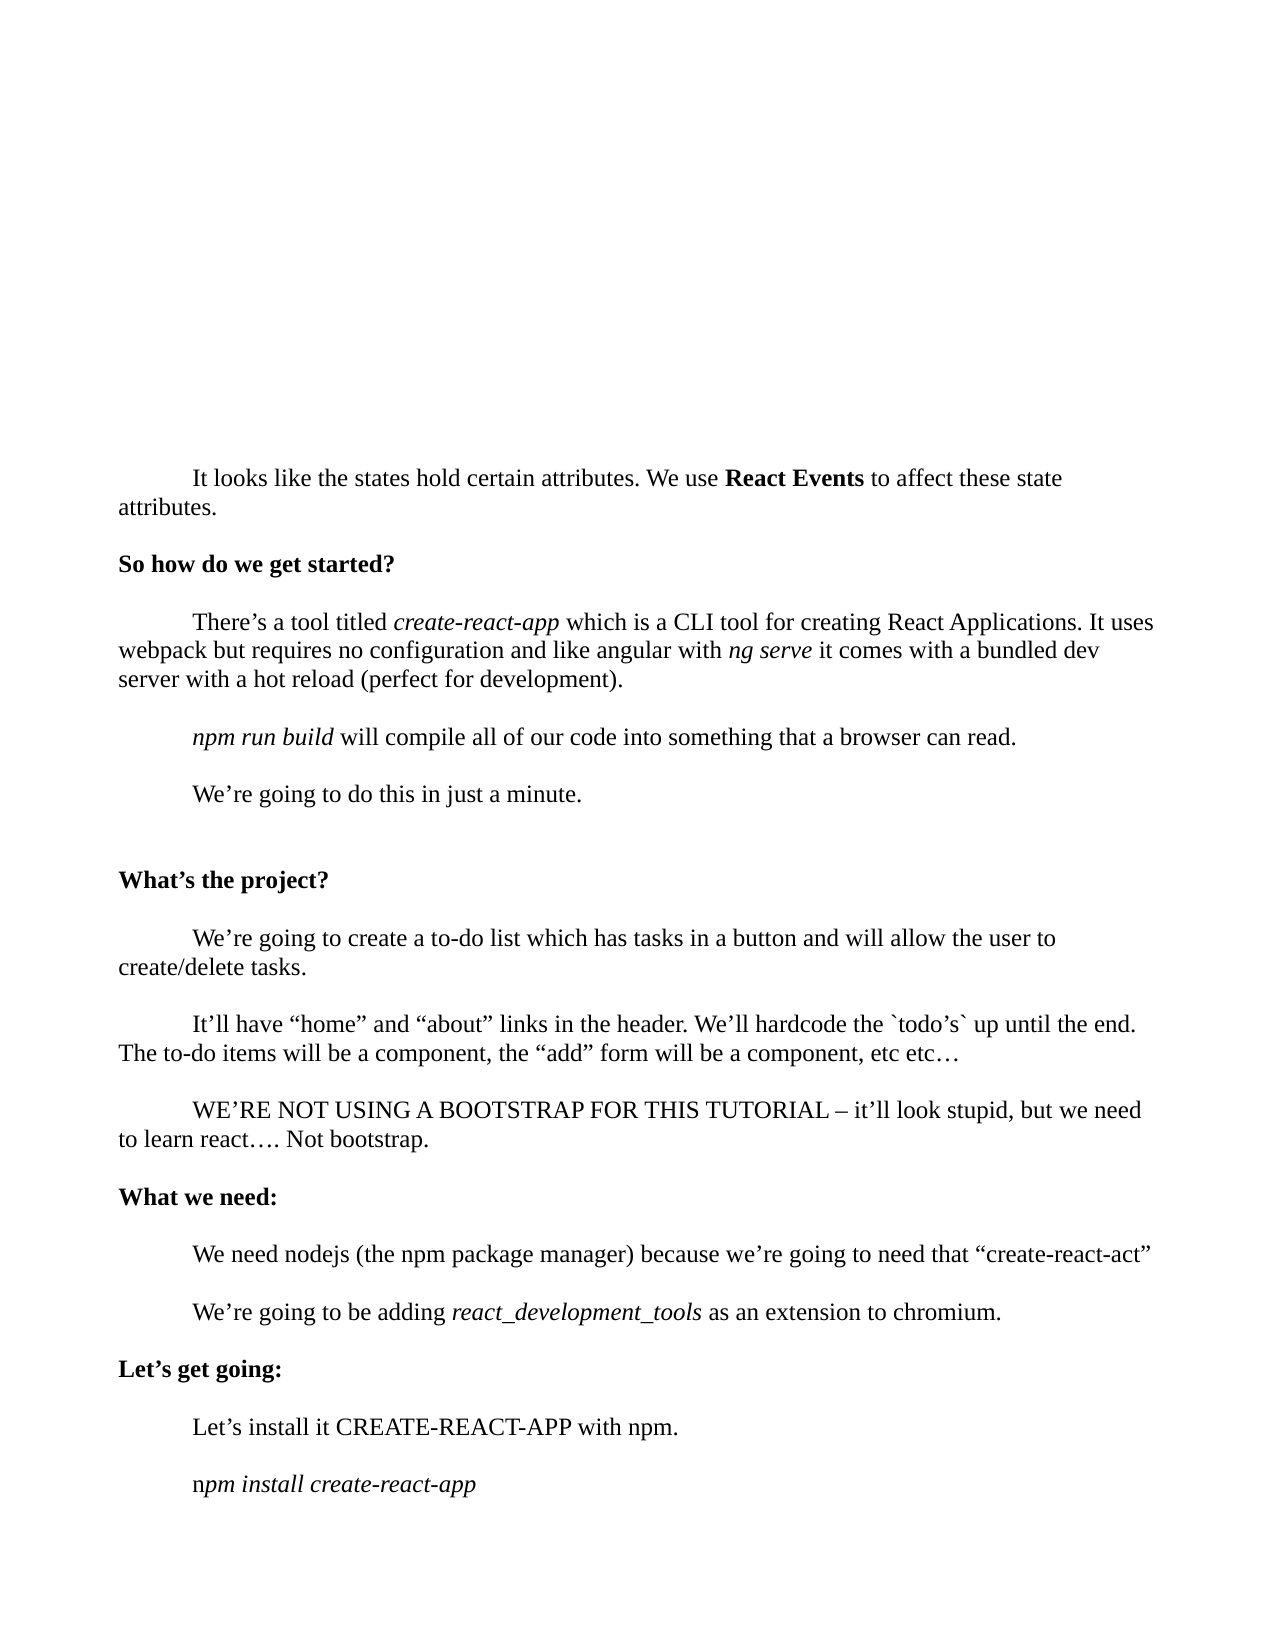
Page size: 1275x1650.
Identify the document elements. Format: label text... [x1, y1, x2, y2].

text Let’s get going: [118, 1354, 1157, 1383]
text It’ll have “home” and “about” links in the header. We’ll hardcode the `todo’s` up until the end. The to-do items will be a component, the “add” form will be a component, etc etc… [118, 1009, 1157, 1067]
text npm run build will compile all of our code into something that a browser can read. [118, 722, 1157, 751]
text We’re going to create a to-do list which has tasks in a button and will allow the user to create/delete tasks. [118, 923, 1157, 981]
text npm install create-react-app [118, 1469, 1157, 1498]
text WE’RE NOT USING A BOOTSTRAP FOR THIS TUTORIAL – it’ll look stupid, but we need to learn react…. Not bootstrap. [118, 1096, 1157, 1153]
text Let’s install it CREATE-REACT-APP with npm. [118, 1412, 1157, 1441]
text We’re going to do this in just a minute. [118, 779, 1157, 808]
text What we need: [118, 1182, 1157, 1211]
text So how do we get started? [118, 549, 1157, 578]
text We’re going to be adding react_development_tools as an extension to chromium. [118, 1297, 1157, 1326]
text There’s a tool titled create-react-app which is a CLI tool for creating React Applications. It uses webpack but requires no configuration and like angular with ng serve it comes with a bundled dev server with a hot reload (perfect for development). [118, 607, 1157, 693]
text What’s the project? [118, 866, 1157, 894]
text We need nodejs (the npm package manager) because we’re going to need that “create-react-act” [118, 1239, 1157, 1268]
text It looks like the states hold certain attributes. We use React Events to affect these state attributes. [118, 463, 1157, 521]
